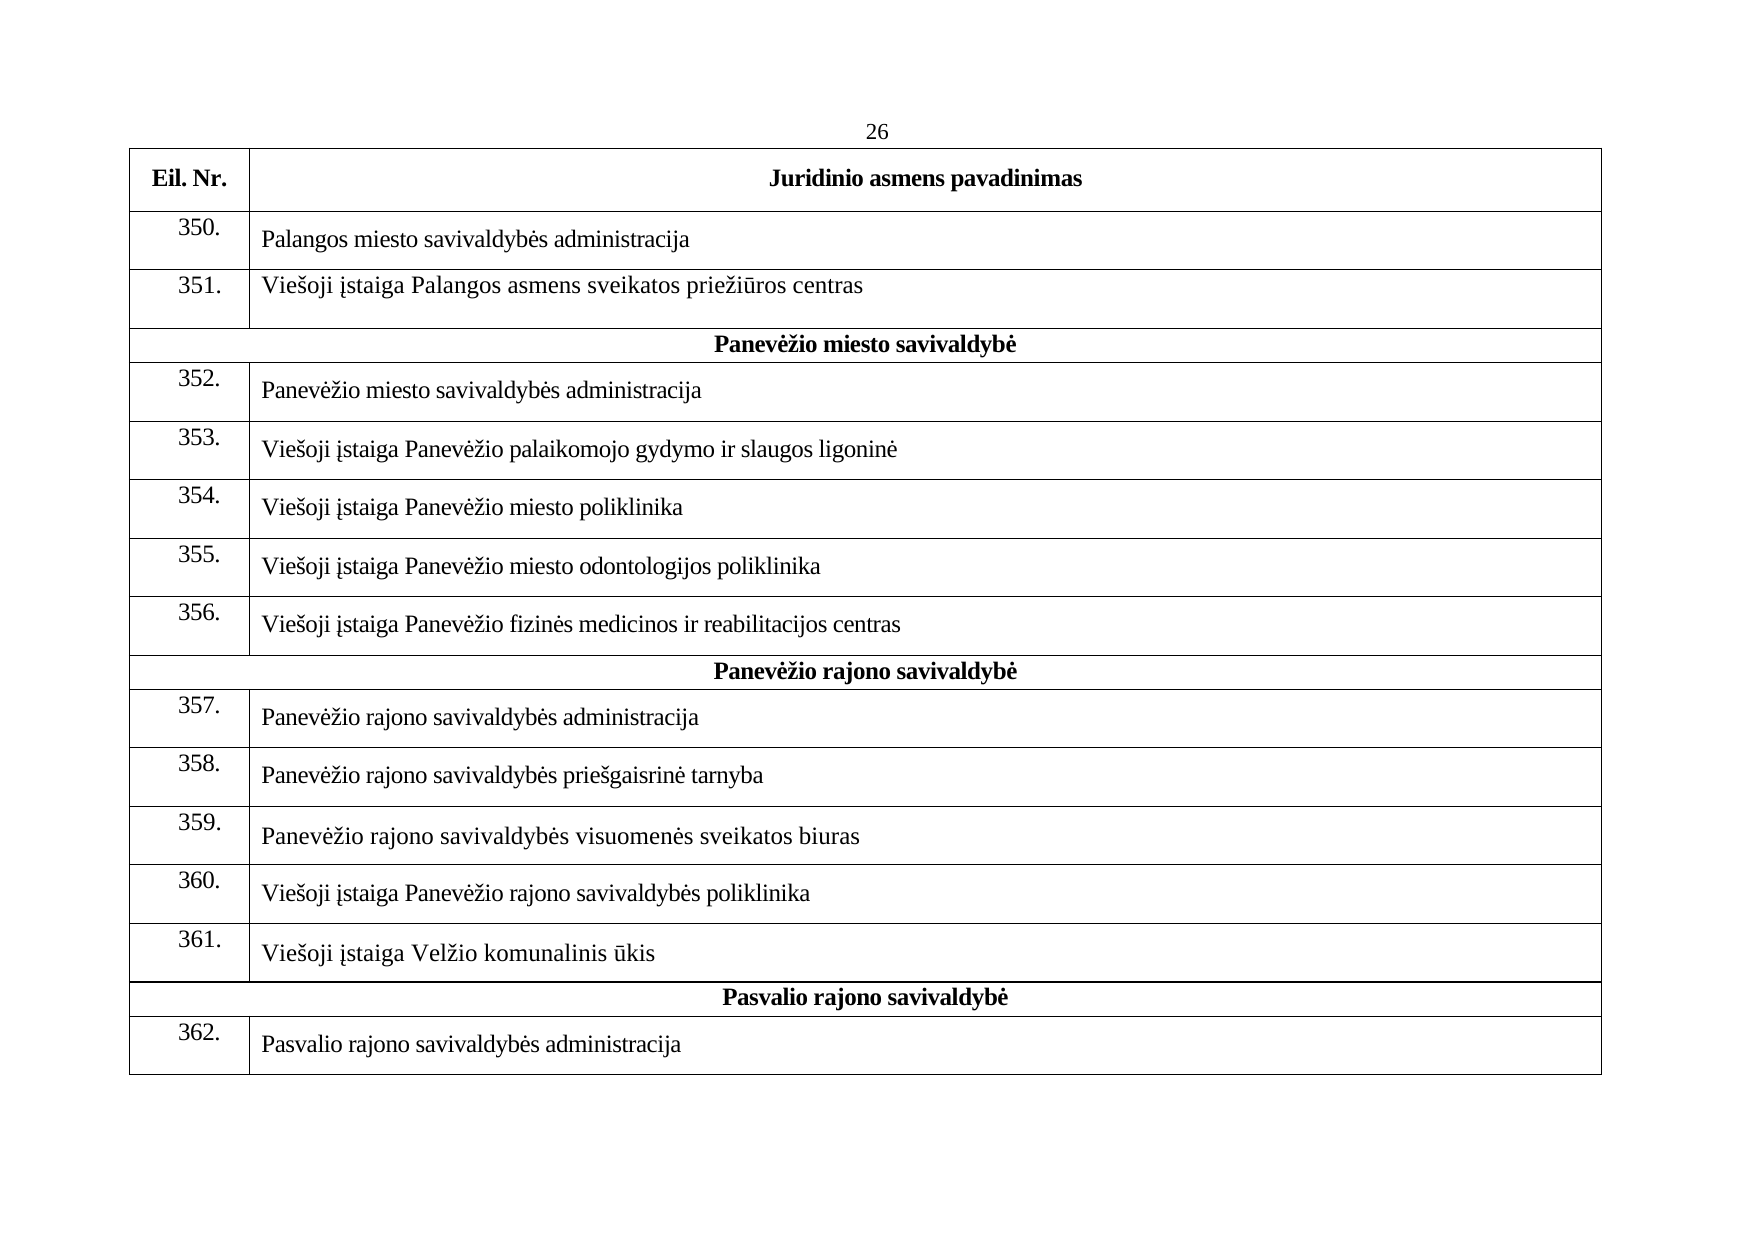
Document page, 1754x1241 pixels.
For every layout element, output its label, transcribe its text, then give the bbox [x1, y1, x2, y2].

table_cell Viešoji įstaiga Panevėžio miesto poliklinika [250, 480, 1601, 538]
table_cell 351. [130, 270, 249, 328]
table_cell Viešoji įstaiga Panevėžio palaikomojo gydymo ir slaugos ligoninė [250, 422, 1601, 479]
table_cell Viešoji įstaiga Panevėžio rajono savivaldybės poliklinika [250, 865, 1601, 923]
table_cell 361. [130, 924, 249, 981]
table_cell 358. [130, 748, 249, 806]
table_cell 354. [130, 480, 249, 538]
table_cell 355. [130, 539, 249, 596]
table_cell 360. [130, 865, 249, 923]
table_cell Panevėžio rajono savivaldybės visuomenės sveikatos biuras [250, 807, 1601, 864]
table_cell Panevėžio rajono savivaldybės priešgaisrinė tarnyba [250, 748, 1601, 806]
table_cell 362. [130, 1017, 249, 1074]
table_cell Panevėžio rajono savivaldybės administracija [250, 690, 1601, 747]
table_cell Viešoji įstaiga Palangos asmens sveikatos priežiūros centras [250, 270, 1601, 328]
table_cell Panevėžio miesto savivaldybės administracija [250, 363, 1601, 421]
table_cell 352. [130, 363, 249, 421]
table_cell Panevėžio rajono savivaldybė [130, 656, 1601, 689]
table_header Eil. Nr. [130, 149, 249, 211]
table_cell 357. [130, 690, 249, 747]
table_cell Panevėžio miesto savivaldybė [130, 329, 1601, 362]
table_cell Viešoji įstaiga Velžio komunalinis ūkis [250, 924, 1601, 981]
table_cell Viešoji įstaiga Panevėžio fizinės medicinos ir reabilitacijos centras [250, 597, 1601, 655]
table_cell Pasvalio rajono savivaldybė [130, 983, 1601, 1016]
table_cell 356. [130, 597, 249, 655]
table_cell 350. [130, 212, 249, 269]
table_cell Viešoji įstaiga Panevėžio miesto odontologijos poliklinika [250, 539, 1601, 596]
table_cell Palangos miesto savivaldybės administracija [250, 212, 1601, 269]
table_header Juridinio asmens pavadinimas [250, 149, 1601, 211]
table_cell 359. [130, 807, 249, 864]
table_cell 353. [130, 422, 249, 479]
table_cell Pasvalio rajono savivaldybės administracija [250, 1017, 1601, 1074]
